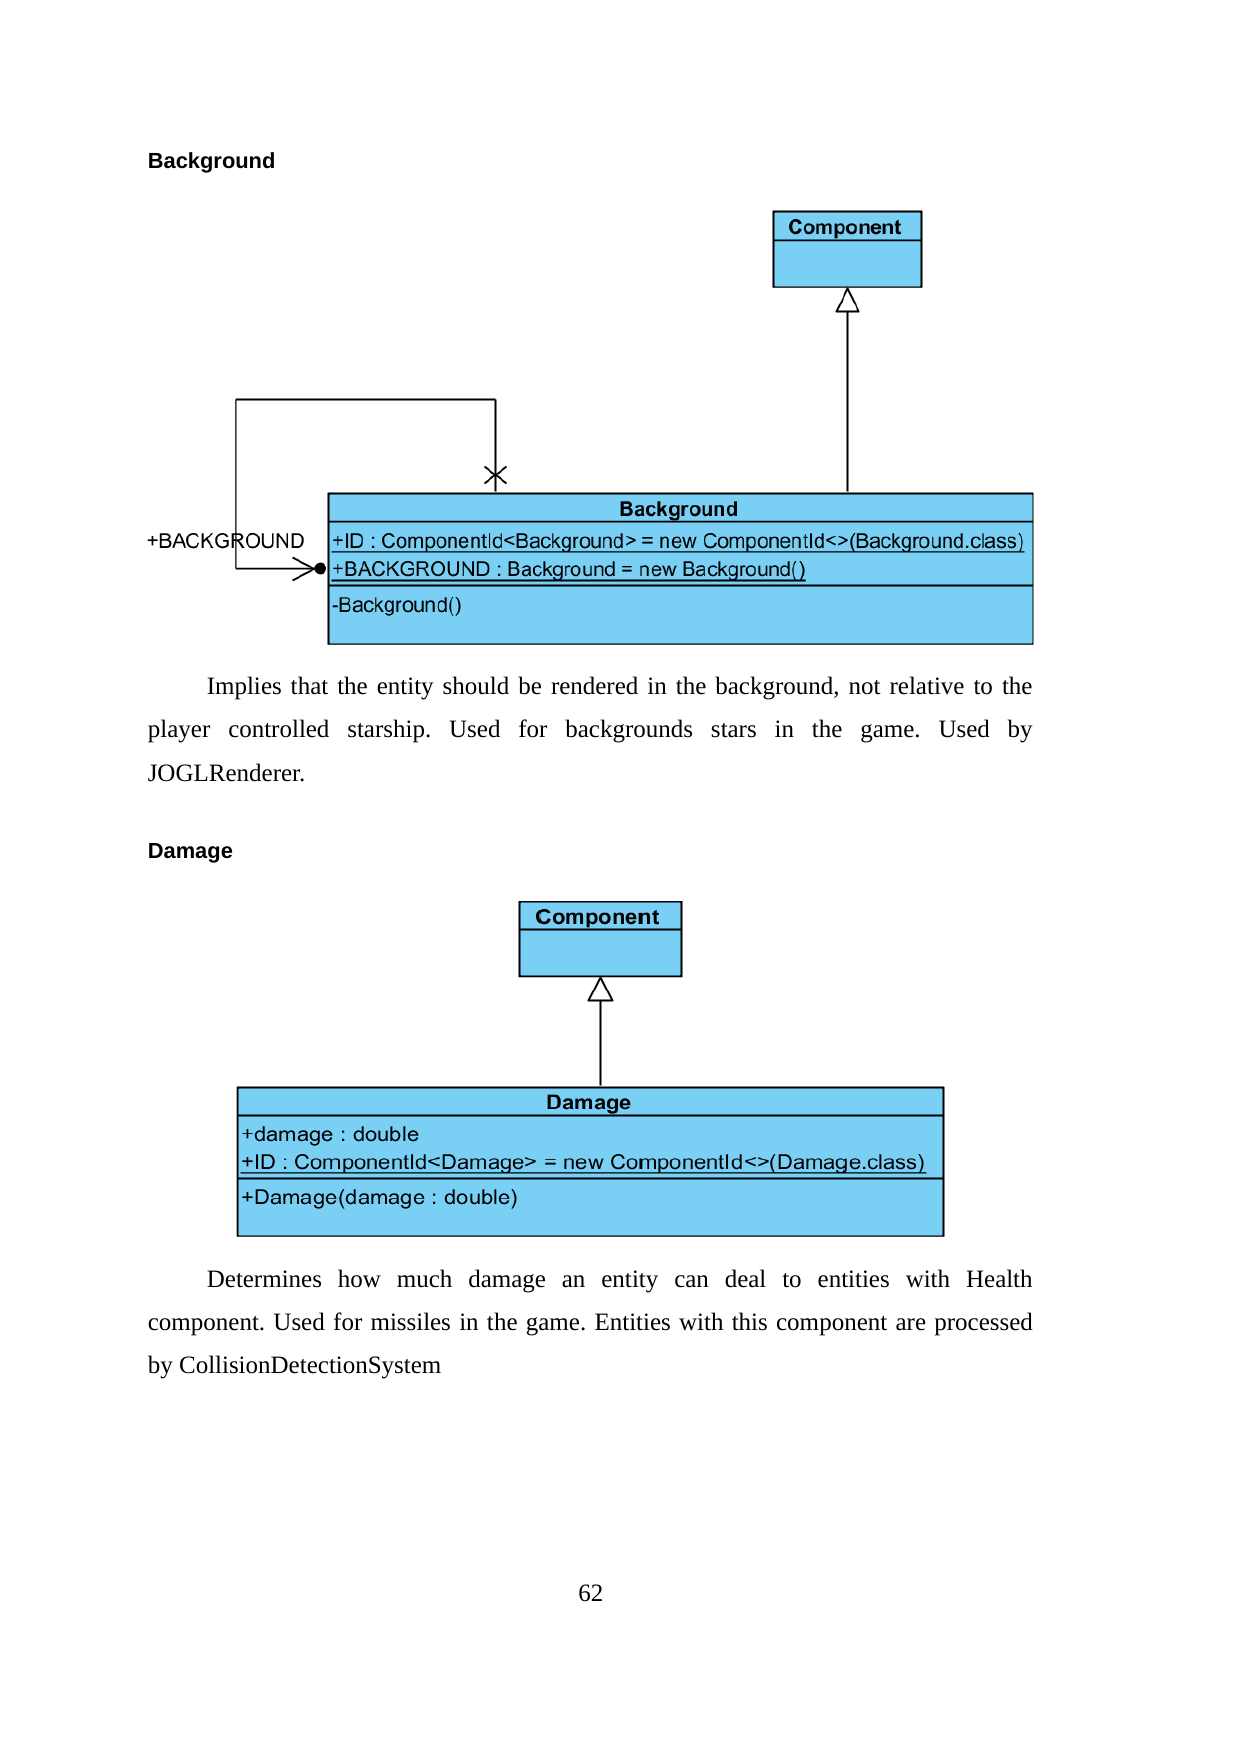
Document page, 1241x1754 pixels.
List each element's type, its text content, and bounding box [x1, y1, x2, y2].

picture [147, 210, 1034, 645]
picture [236, 901, 945, 1237]
subtitle Damage [148, 838, 1033, 863]
text Determines how much damage an entity can deal to entities with Health component. Used for missiles in the game. Entities with this component are processed by CollisionDetectionSystem [148, 1264, 1033, 1379]
text Implies that the entity should be rendered in the background, not relative to the player controlled starship. Used for backgrounds stars in the game. Used by JOGLRenderer. [148, 671, 1033, 786]
subtitle Background [148, 148, 1033, 173]
